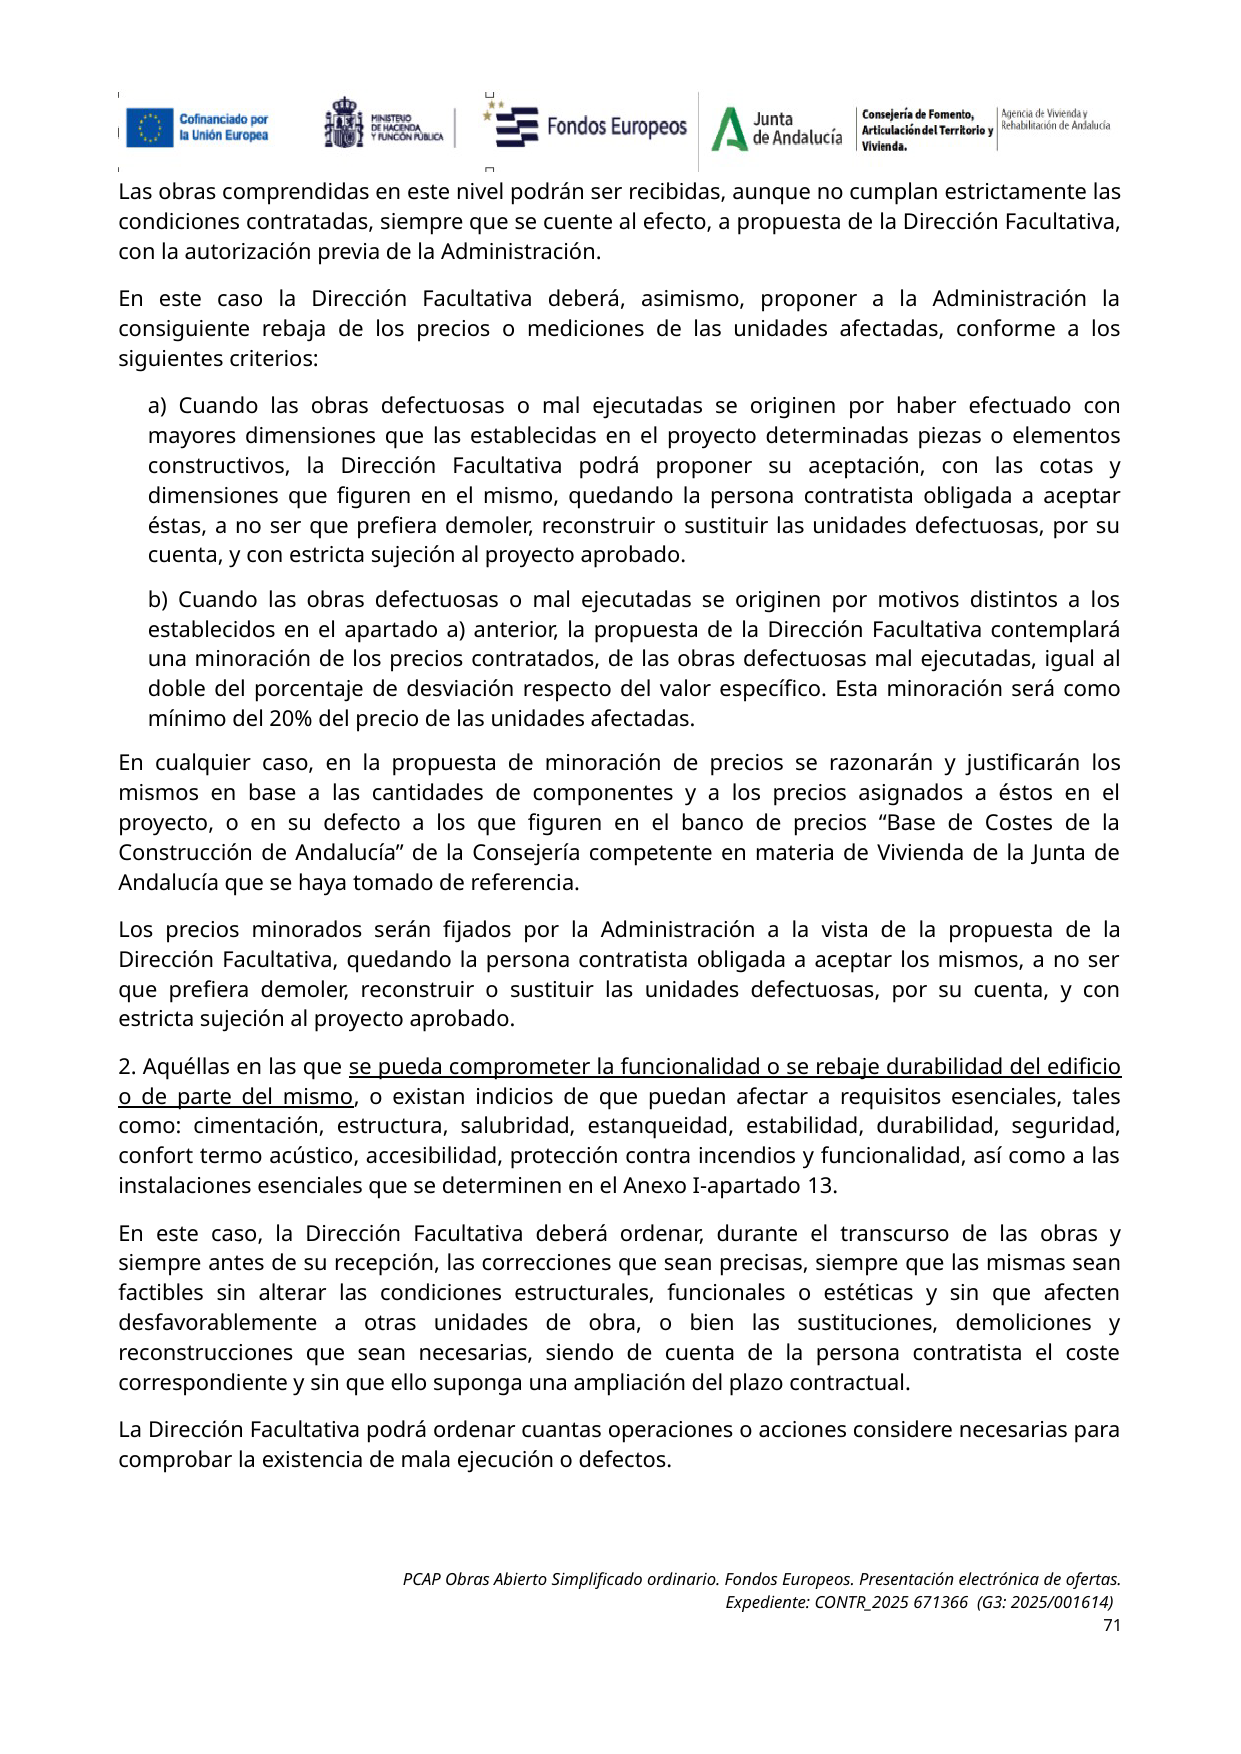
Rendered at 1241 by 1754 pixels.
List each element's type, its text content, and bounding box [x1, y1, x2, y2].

text Los precios minorados serán fijados por la Administración a la vista de la propuesta de la Dirección Facultativa, quedando la persona contratista obligada a aceptar los mismos, a no ser que prefiera demoler, reconstruir o sustituir las unidades defectuosas, por su cuenta, y con estricta sujeción al proyecto aprobado. [118, 914, 1122, 1033]
text 2. Aquéllas en las que se pueda comprometer la funcionalidad o se rebaje durabilidad del edificio o de parte del mismo, o existan indicios de que puedan afectar a requisitos esenciales, tales como: cimentación, estructura, salubridad, estanqueidad, estabilidad, durabilidad, seguridad, confort termo acústico, accesibilidad, protección contra incendios y funcionalidad, así como a las instalaciones esenciales que se determinen en el Anexo I-apartado 13. [118, 1051, 1122, 1200]
text a) Cuando las obras defectuosas o mal ejecutadas se originen por haber efectuado con mayores dimensiones que las establecidas en el proyecto determinadas piezas o elementos constructivos, la Dirección Facultativa podrá proponer su aceptación, con las cotas y dimensiones que figuren en el mismo, quedando la persona contratista obligada a aceptar éstas, a no ser que prefiera demoler, reconstruir o sustituir las unidades defectuosas, por su cuenta, y con estricta sujeción al proyecto aprobado. [148, 391, 1122, 569]
text Las obras comprendidas en este nivel podrán ser recibidas, aunque no cumplan estrictamente las condiciones contratadas, siempre que se cuente al efecto, a propuesta de la Dirección Facultativa, con la autorización previa de la Administración. [118, 176, 1122, 266]
text En este caso la Dirección Facultativa deberá, asimismo, proponer a la Administración la consiguiente rebaja de los precios o mediciones de las unidades afectadas, conforme a los siguientes criterios: [118, 283, 1122, 373]
text En cualquier caso, en la propuesta de minoración de precios se razonarán y justificarán los mismos en base a las cantidades de componentes y a los precios asignados a éstos en el proyecto, o en su defecto a los que figuren en el banco de precios “Base de Costes de la Construcción de Andalucía” de la Consejería competente en materia de Vivienda de la Junta de Andalucía que se haya tomado de referencia. [118, 747, 1122, 896]
picture [118, 89, 1123, 172]
text En este caso, la Dirección Facultativa deberá ordenar, durante el transcurso de las obras y siempre antes de su recepción, las correcciones que sean precisas, siempre que las mismas sean factibles sin alterar las condiciones estructurales, funcionales o estéticas y sin que afecten desfavorablemente a otras unidades de obra, o bien las sustituciones, demoliciones y reconstrucciones que sean necesarias, siendo de cuenta de la persona contratista el coste correspondiente y sin que ello suponga una ampliación del plazo contractual. [118, 1218, 1122, 1396]
text b) Cuando las obras defectuosas o mal ejecutadas se originen por motivos distintos a los establecidos en el apartado a) anterior, la propuesta de la Dirección Facultativa contemplará una minoración de los precios contratados, de las obras defectuosas mal ejecutadas, igual al doble del porcentaje de desviación respecto del valor específico. Esta minoración será como mínimo del 20% del precio de las unidades afectadas. [148, 584, 1122, 733]
text La Dirección Facultativa podrá ordenar cuantas operaciones o acciones considere necesarias para comprobar la existencia de mala ejecución o defectos. [118, 1414, 1122, 1474]
